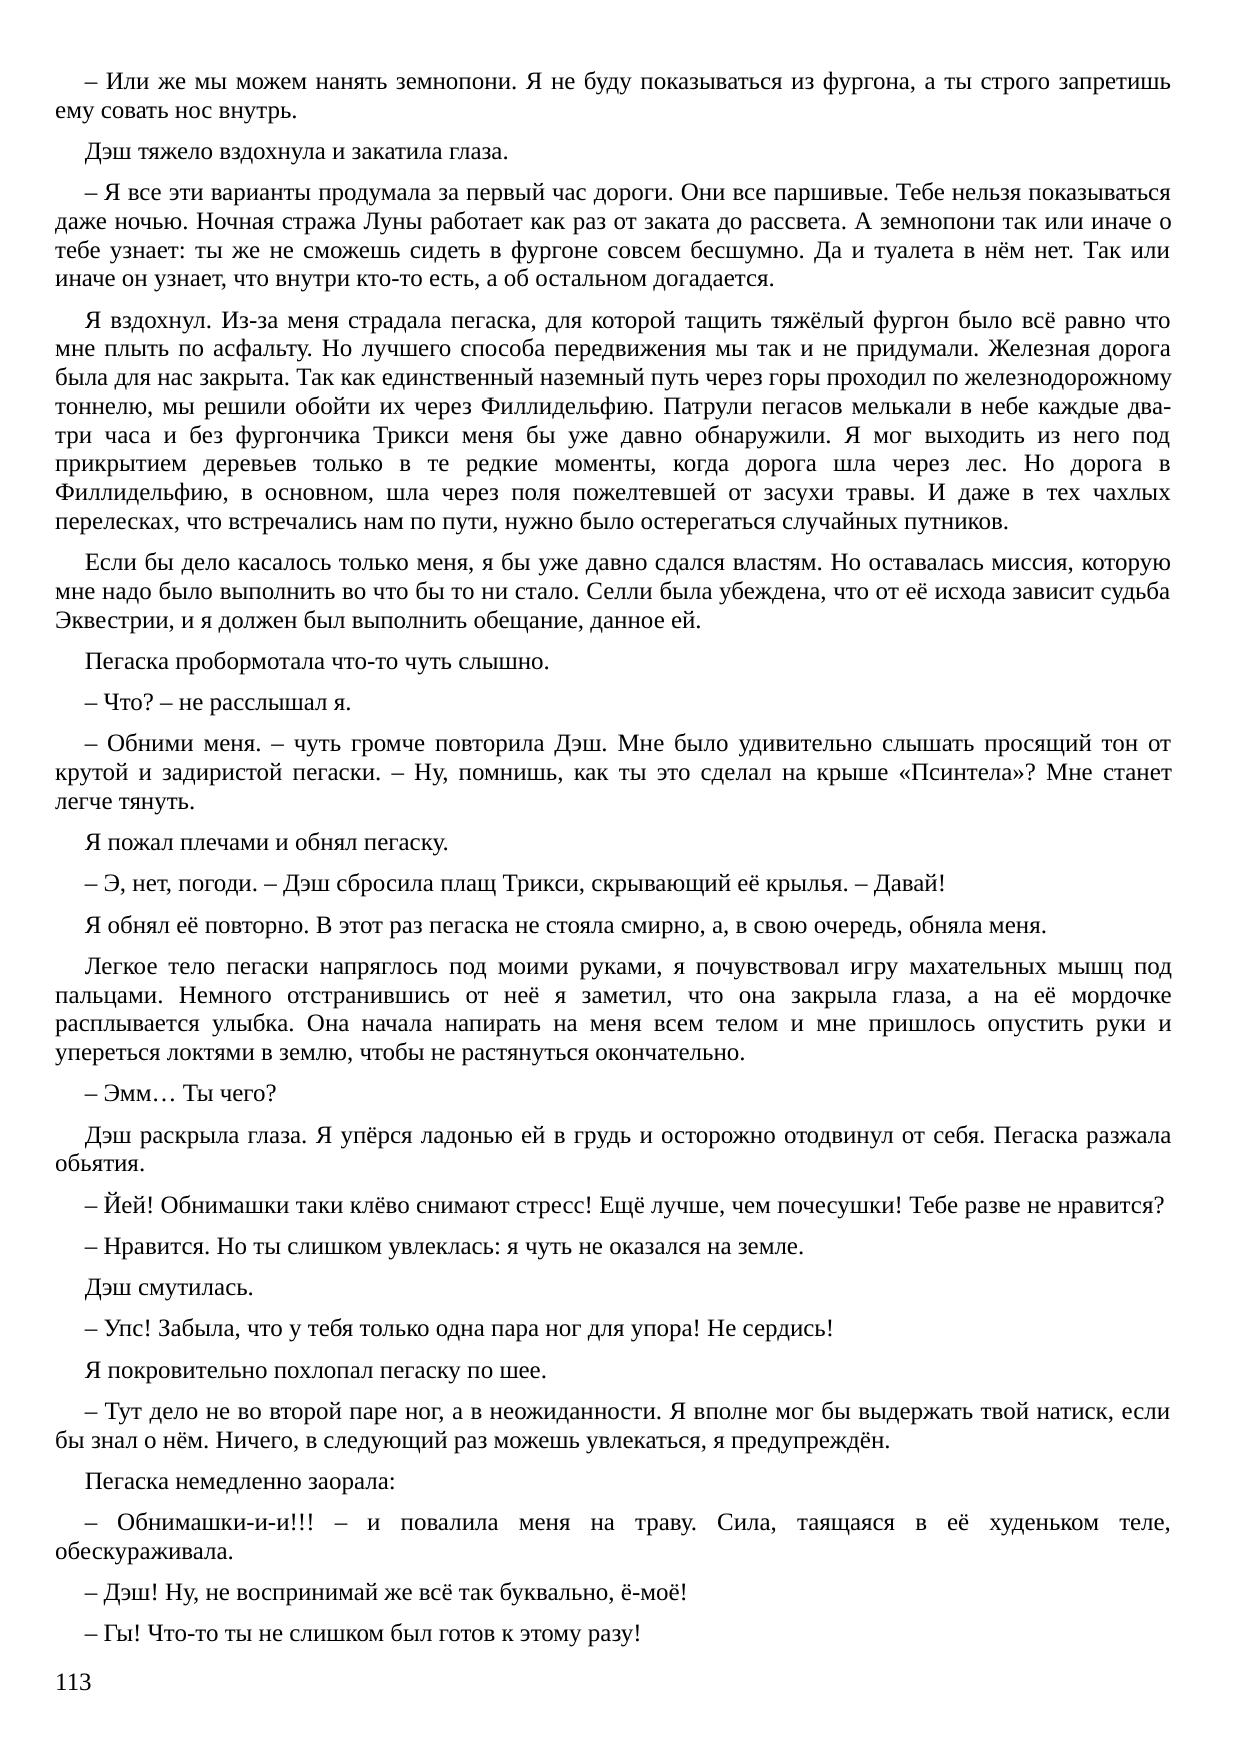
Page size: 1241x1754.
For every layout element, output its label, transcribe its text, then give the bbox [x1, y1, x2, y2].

text Если бы дело касалось только меня, я бы уже давно сдался властям. Но оставалась миссия, которую мне надо было выполнить во что бы то ни стало. Селли была убеждена, что от её исхода зависит судьба Эквестрии, и я должен был выполнить обещание, данное ей. [55, 547, 1173, 633]
text – Упс! Забыла, что у тебя только одна пара ног для упора! Не сердись! [55, 1313, 1173, 1342]
text Дэш тяжело вздохнула и закатила глаза. [55, 136, 1173, 165]
text Я пожал плечами и обнял пегаску. [55, 827, 1173, 856]
text Я вздохнул. Из-за меня страдала пегаска, для которой тащить тяжёлый фургон было всё равно что мне плыть по асфальту. Но лучшего способа передвижения мы так и не придумали. Железная дорога была для нас закрыта. Так как единственный наземный путь через горы проходил по железнодорожному тоннелю, мы решили обойти их через Филлидельфию. Патрули пегасов мелькали в небе каждые два-три часа и без фургончика Трикси меня бы уже давно обнаружили. Я мог выходить из него под прикрытием деревьев только в те редкие моменты, когда дорога шла через лес. Но дорога в Филлидельфию, в основном, шла через поля пожелтевшей от засухи травы. И даже в тех чахлых перелесках, что встречались нам по пути, нужно было остерегаться случайных путников. [55, 305, 1173, 535]
text – Обнимашки-и-и!!! – и повалила меня на траву. Сила, таящаяся в её худеньком теле, обескураживала. [55, 1507, 1173, 1565]
text Я обнял её повторно. В этот раз пегаска не стояла смирно, а, в свою очередь, обняла меня. [55, 910, 1173, 938]
text – Э, нет, погоди. – Дэш сбросила плащ Трикси, скрывающий её крылья. – Давай! [55, 868, 1173, 897]
text – Что? – не расслышал я. [55, 687, 1173, 716]
text – Обними меня. – чуть громче повторила Дэш. Мне было удивительно слышать просящий тон от крутой и задиристой пегаски. – Ну, помнишь, как ты это сделал на крыше «Псинтела»? Мне станет легче тянуть. [55, 728, 1173, 815]
text Пегаска пробормотала что-то чуть слышно. [55, 646, 1173, 675]
text – Я все эти варианты продумала за первый час дороги. Они все паршивые. Тебе нельзя показываться даже ночью. Ночная стража Луны работает как раз от заката до рассвета. А земнопони так или иначе о тебе узнает: ты же не сможешь сидеть в фургоне совсем бесшумно. Да и туалета в нём нет. Так или иначе он узнает, что внутри кто-то есть, а об остальном догадается. [55, 177, 1173, 292]
text Легкое тело пегаски напряглось под моими руками, я почувствовал игру махательных мышц под пальцами. Немного отстранившись от неё я заметил, что она закрыла глаза, а на её мордочке расплывается улыбка. Она начала напирать на меня всем телом и мне пришлось опустить руки и упереться локтями в землю, чтобы не растянуться окончательно. [55, 951, 1173, 1066]
text – Йей! Обнимашки таки клёво снимают стресс! Ещё лучше, чем почесушки! Тебе разве не нравится? [55, 1190, 1173, 1218]
text Дэш смутилась. [55, 1272, 1173, 1301]
text – Дэш! Ну, не воспринимай же всё так буквально, ё-моё! [55, 1577, 1173, 1606]
text Пегаска немедленно заорала: [55, 1466, 1173, 1495]
text – Нравится. Но ты слишком увлеклась: я чуть не оказался на земле. [55, 1231, 1173, 1260]
text – Эмм… Ты чего? [55, 1078, 1173, 1107]
text Я покровительно похлопал пегаску по шее. [55, 1355, 1173, 1383]
text – Гы! Что-то ты не слишком был готов к этому разу! [55, 1618, 1173, 1647]
text Дэш раскрыла глаза. Я упёрся ладонью ей в грудь и осторожно отодвинул от себя. Пегаска разжала обьятия. [55, 1120, 1173, 1177]
text – Тут дело не во второй паре ног, а в неожиданности. Я вполне мог бы выдержать твой натиск, если бы знал о нём. Ничего, в следующий раз можешь увлекаться, я предупреждён. [55, 1396, 1173, 1453]
text – Или же мы можем нанять земнопони. Я не буду показываться из фургона, а ты строго запретишь ему совать нос внутрь. [55, 66, 1173, 123]
